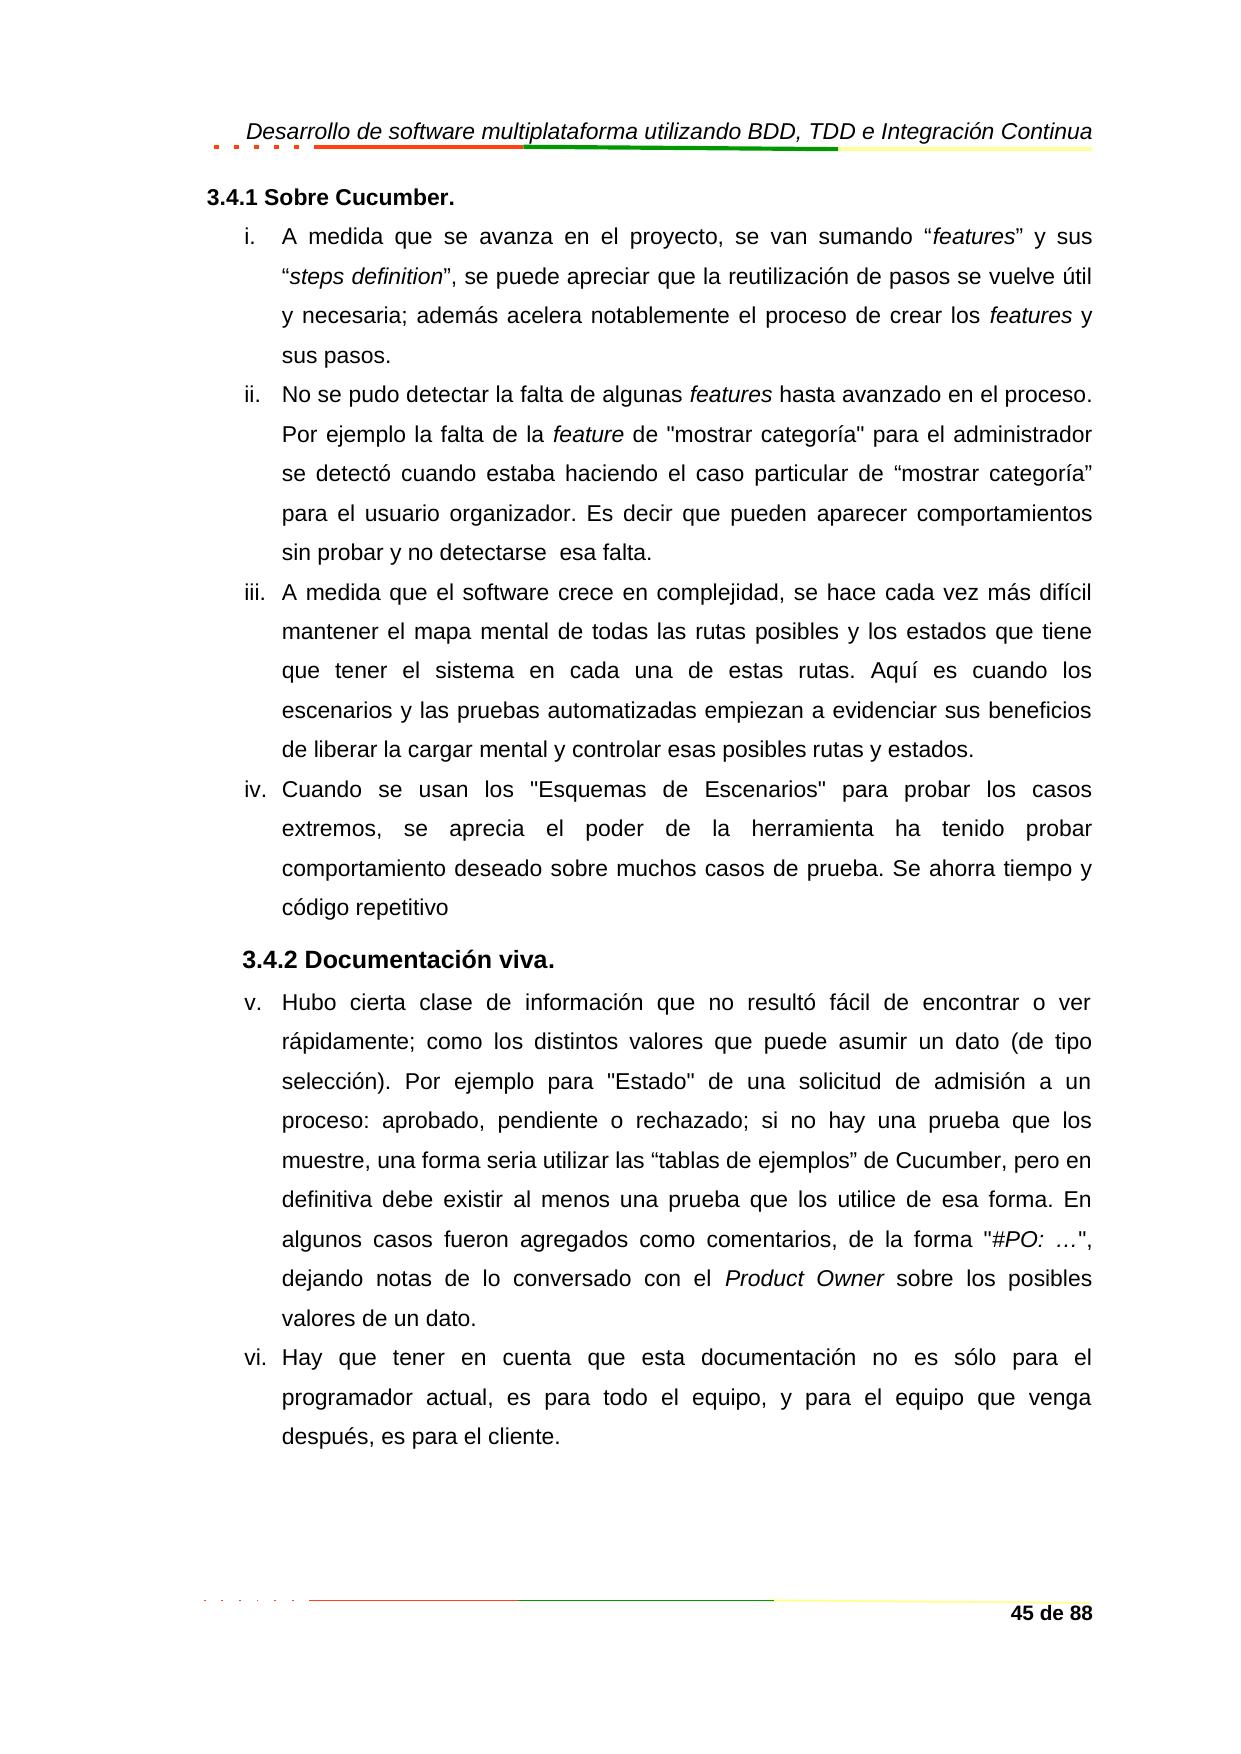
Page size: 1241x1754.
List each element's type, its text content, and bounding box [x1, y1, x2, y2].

list 3.4.2 Documentación viva. [207, 946, 1093, 974]
list Cuando se usan los "Esquemas de Escenarios" para probar los casos extremos, se aprecia el poder de la herramienta ha tenido probar comportamiento deseado sobre muchos casos de prueba. Se ahorra tiempo y código repetitivo [244, 776, 1093, 921]
list No se pudo detectar la falta de algunas features hasta avanzado en el proceso. Por ejemplo la falta de la feature de "mostrar categoría" para el administrador se detectó cuando estaba haciendo el caso particular de “mostrar categoría” para el usuario organizador. Es decir que pueden aparecer comportamientos sin probar y no detectarse esa falta. [244, 381, 1093, 565]
list A medida que se avanza en el proyecto, se van sumando “features” y sus “steps definition”, se puede apreciar que la reutilización de pasos se vuelve útil y necesaria; además acelera notablemente el proceso de crear los features y sus pasos. [244, 223, 1093, 368]
list A medida que el software crece en complejidad, se hace cada vez más difícil mantener el mapa mental de todas las rutas posibles y los estados que tiene que tener el sistema en cada una de estas rutas. Aquí es cuando los escenarios y las pruebas automatizadas empiezan a evidenciar sus beneficios de liberar la cargar mental y controlar esas posibles rutas y estados. [244, 578, 1093, 763]
list Hubo cierta clase de información que no resultó fácil de encontrar o ver rápidamente; como los distintos valores que puede asumir un dato (de tipo selección). Por ejemplo para "Estado" de una solicitud de admisión a un proceso: aprobado, pendiente o rechazado; si no hay una prueba que los muestre, una forma seria utilizar las “tablas de ejemplos” de Cucumber, pero en definitiva debe existir al menos una prueba que los utilice de esa forma. En algunos casos fueron agregados como comentarios, de la forma "#PO: …", dejando notas de lo conversado con el Product Owner sobre los posibles valores de un dato. [244, 989, 1093, 1331]
list Hay que tener en cuenta que esta documentación no es sólo para el programador actual, es para todo el equipo, y para el equipo que venga después, es para el cliente. [244, 1344, 1093, 1449]
text 3.4.1 Sobre Cucumber. [207, 184, 1093, 210]
